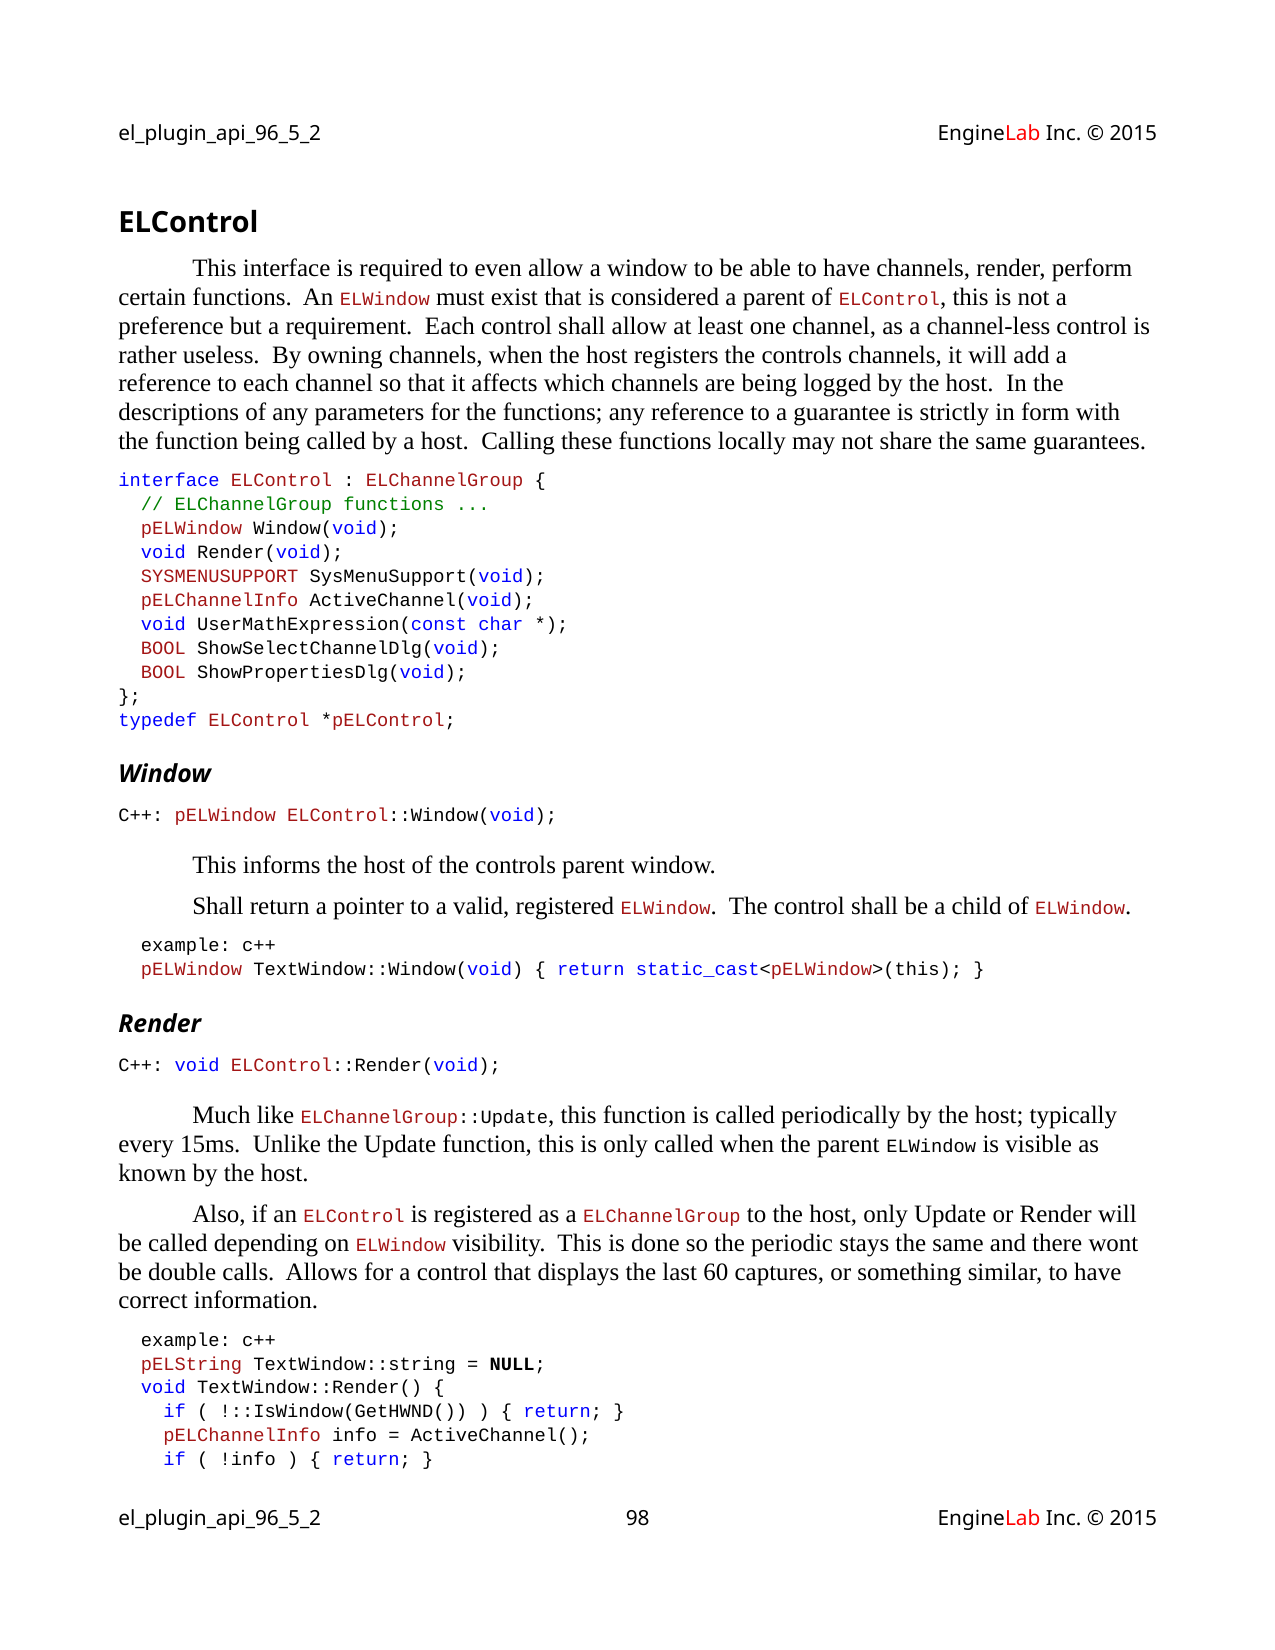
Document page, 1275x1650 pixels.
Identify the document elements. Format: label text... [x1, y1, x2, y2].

text void TextWindow::Render() { [118, 1375, 1157, 1399]
subtitle Render [118, 1006, 1157, 1039]
text example: c++ [118, 1327, 1157, 1351]
text Much like ELChannelGroup::Update, this function is called periodically by the host; typically every 15ms. Unlike the Update function, this is only called when the parent ELWindow is visible as known by the host. [118, 1100, 1157, 1186]
text BOOL ShowPropertiesDlg(void); [118, 659, 1157, 683]
text if ( !info ) { return; } [118, 1447, 1157, 1471]
text void Render(void); [118, 539, 1157, 563]
text pELWindow Window(void); [118, 515, 1157, 539]
text // ELChannelGroup functions ... [118, 491, 1157, 515]
text Shall return a pointer to a valid, registered ELWindow. The control shall be a child of ELWindow. [118, 891, 1157, 920]
text pELChannelInfo info = ActiveChannel(); [118, 1423, 1157, 1447]
text This interface is required to even allow a window to be able to have channels, render, perform certain functions. An ELWindow must exist that is considered a parent of ELControl, this is not a preference but a requirement. Each control shall allow at least one channel, as a channel-less control is rather useless. By owning channels, when the host registers the controls channels, it will add a reference to each channel so that it affects which channels are being logged by the host. In the descriptions of any parameters for the functions; any reference to a guarantee is strictly in form with the function being called by a host. Calling these functions locally may not share the same guarantees. [118, 253, 1157, 455]
text C++: pELWindow ELControl::Window(void); [118, 802, 1157, 826]
subtitle Window [118, 756, 1157, 789]
subtitle ELControl [118, 201, 1157, 241]
text This informs the host of the controls parent window. [118, 850, 1157, 879]
text pELChannelInfo ActiveChannel(void); [118, 587, 1157, 611]
text }; [118, 683, 1157, 707]
text C++: void ELControl::Render(void); [118, 1052, 1157, 1076]
text Also, if an ELControl is registered as a ELChannelGroup to the host, only Update or Render will be called depending on ELWindow visibility. This is done so the periodic stays the same and there wont be double calls. Allows for a control that displays the last 60 captures, or something similar, to have correct information. [118, 1199, 1157, 1314]
text pELString TextWindow::string = NULL; [118, 1351, 1157, 1375]
text pELWindow TextWindow::Window(void) { return static_cast<pELWindow>(this); } [118, 957, 1157, 981]
text example: c++ [118, 933, 1157, 957]
text BOOL ShowSelectChannelDlg(void); [118, 635, 1157, 659]
text SYSMENUSUPPORT SysMenuSupport(void); [118, 563, 1157, 587]
text interface ELControl : ELChannelGroup { [118, 467, 1157, 491]
text typedef ELControl *pELControl; [118, 707, 1157, 731]
text void UserMathExpression(const char *); [118, 611, 1157, 635]
text if ( !::IsWindow(GetHWND()) ) { return; } [118, 1399, 1157, 1423]
